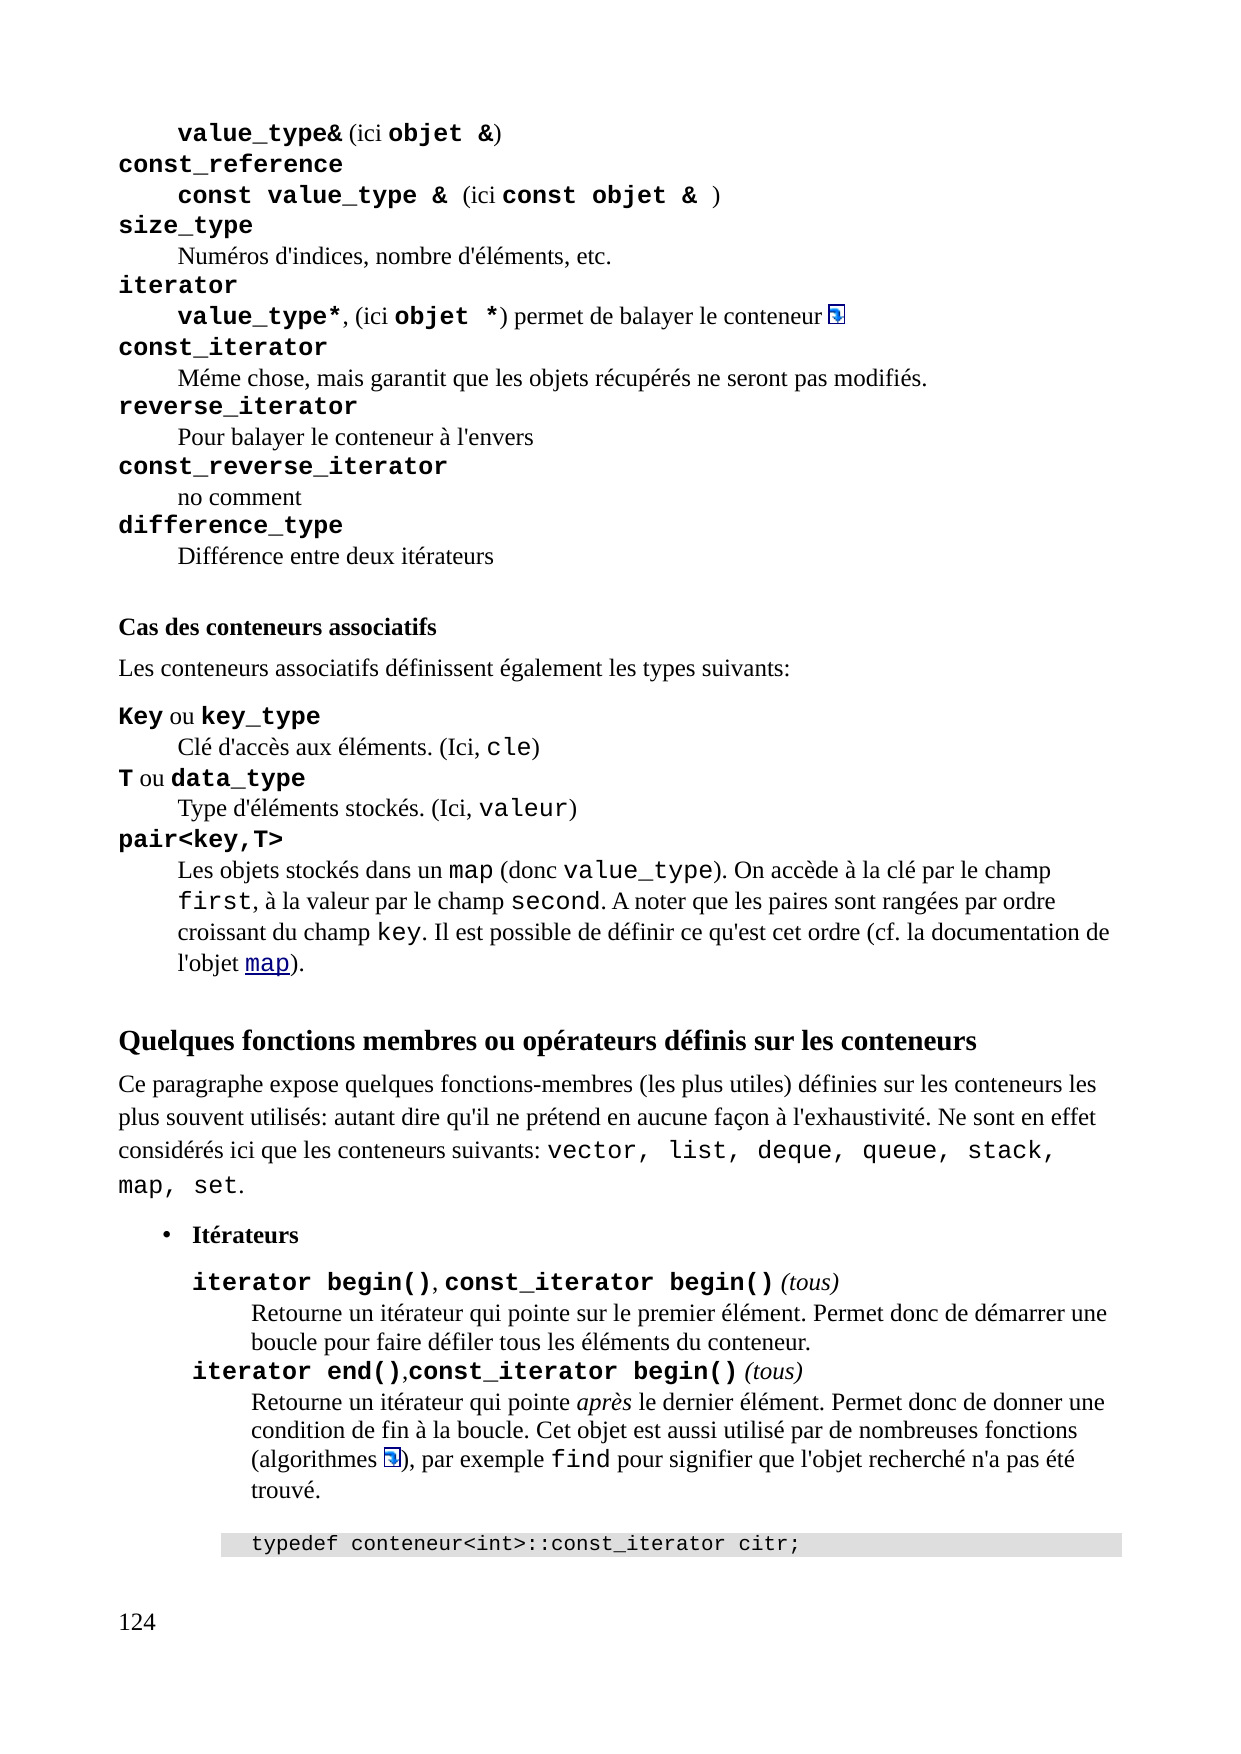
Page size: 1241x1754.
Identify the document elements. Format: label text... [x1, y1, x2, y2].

list Clé d'accès aux éléments. (Ici, cle) [177, 732, 1122, 763]
picture [830, 306, 844, 323]
subtitle reverse_iterator [118, 391, 1122, 422]
subtitle T ou data_type [118, 763, 1122, 793]
subtitle iterator end(),const_iterator begin() (tous) [162, 1356, 1122, 1387]
subtitle iterator [118, 270, 1122, 301]
text Les conteneurs associatifs définissent également les types suivants: [118, 653, 1122, 682]
list Type d'éléments stockés. (Ici, valeur) [177, 793, 1122, 824]
list Pour balayer le conteneur à l'envers [177, 422, 1122, 451]
subtitle difference_type [118, 511, 1122, 541]
list Différence entre deux itérateurs [177, 541, 1122, 570]
list no comment [177, 482, 1122, 511]
list Numéros d'indices, nombre d'éléments, etc. [177, 241, 1122, 270]
list Les objets stockés dans un map (donc value_type). On accède à la clé par le champ first, à la valeur par le champ second. A noter que les paires sont rangées par ordre croissant du champ key. Il est possible de définir ce qu'est cet ordre (cf. la documentation de l'objet map). [177, 855, 1122, 978]
subtitle Quelques fonctions membres ou opérateurs définis sur les conteneurs [118, 1023, 1122, 1056]
list value_type*, (ici objet *) permet de balayer le conteneur [177, 301, 1122, 332]
subtitle const_reference [118, 149, 1122, 180]
list const value_type & (ici const objet & ) [177, 180, 1122, 211]
subtitle size_type [118, 211, 1122, 241]
subtitle iterator begin(), const_iterator begin() (tous) [162, 1267, 1122, 1298]
picture [385, 1449, 399, 1466]
subtitle const_reverse_iterator [118, 451, 1122, 482]
list value_type& (ici objet &) [177, 118, 1122, 149]
subtitle Cas des conteneurs associatifs [118, 612, 1122, 641]
list Retourne un itérateur qui pointe après le dernier élément. Permet donc de donner une condition de fin à la boucle. Cet objet est aussi utilisé par de nombreuses fonctions (algorithmes ), par exemple find pour signifier que l'objet recherché n'a pas été trouvé. [221, 1387, 1122, 1504]
subtitle pair<key,T> [118, 824, 1122, 855]
subtitle Key ou key_type [118, 701, 1122, 732]
text Ce paragraphe expose quelques fonctions-membres (les plus utiles) définies sur les conteneurs les plus souvent utilisés: autant dire qu'il ne prétend en aucune façon à l'exhaustivité. Ne sont en effet considérés ici que les conteneurs suivants: vector, list, deque, queue, stack, map, set. [118, 1069, 1122, 1201]
list Méme chose, mais garantit que les objets récupérés ne seront pas modifiés. [177, 363, 1122, 391]
list typedef conteneur<int>::const_iterator citr; [221, 1533, 1122, 1557]
subtitle const_iterator [118, 332, 1122, 363]
list Itérateurs [162, 1220, 1122, 1248]
list Retourne un itérateur qui pointe sur le premier élément. Permet donc de démarrer une boucle pour faire défiler tous les éléments du conteneur. [221, 1298, 1122, 1356]
